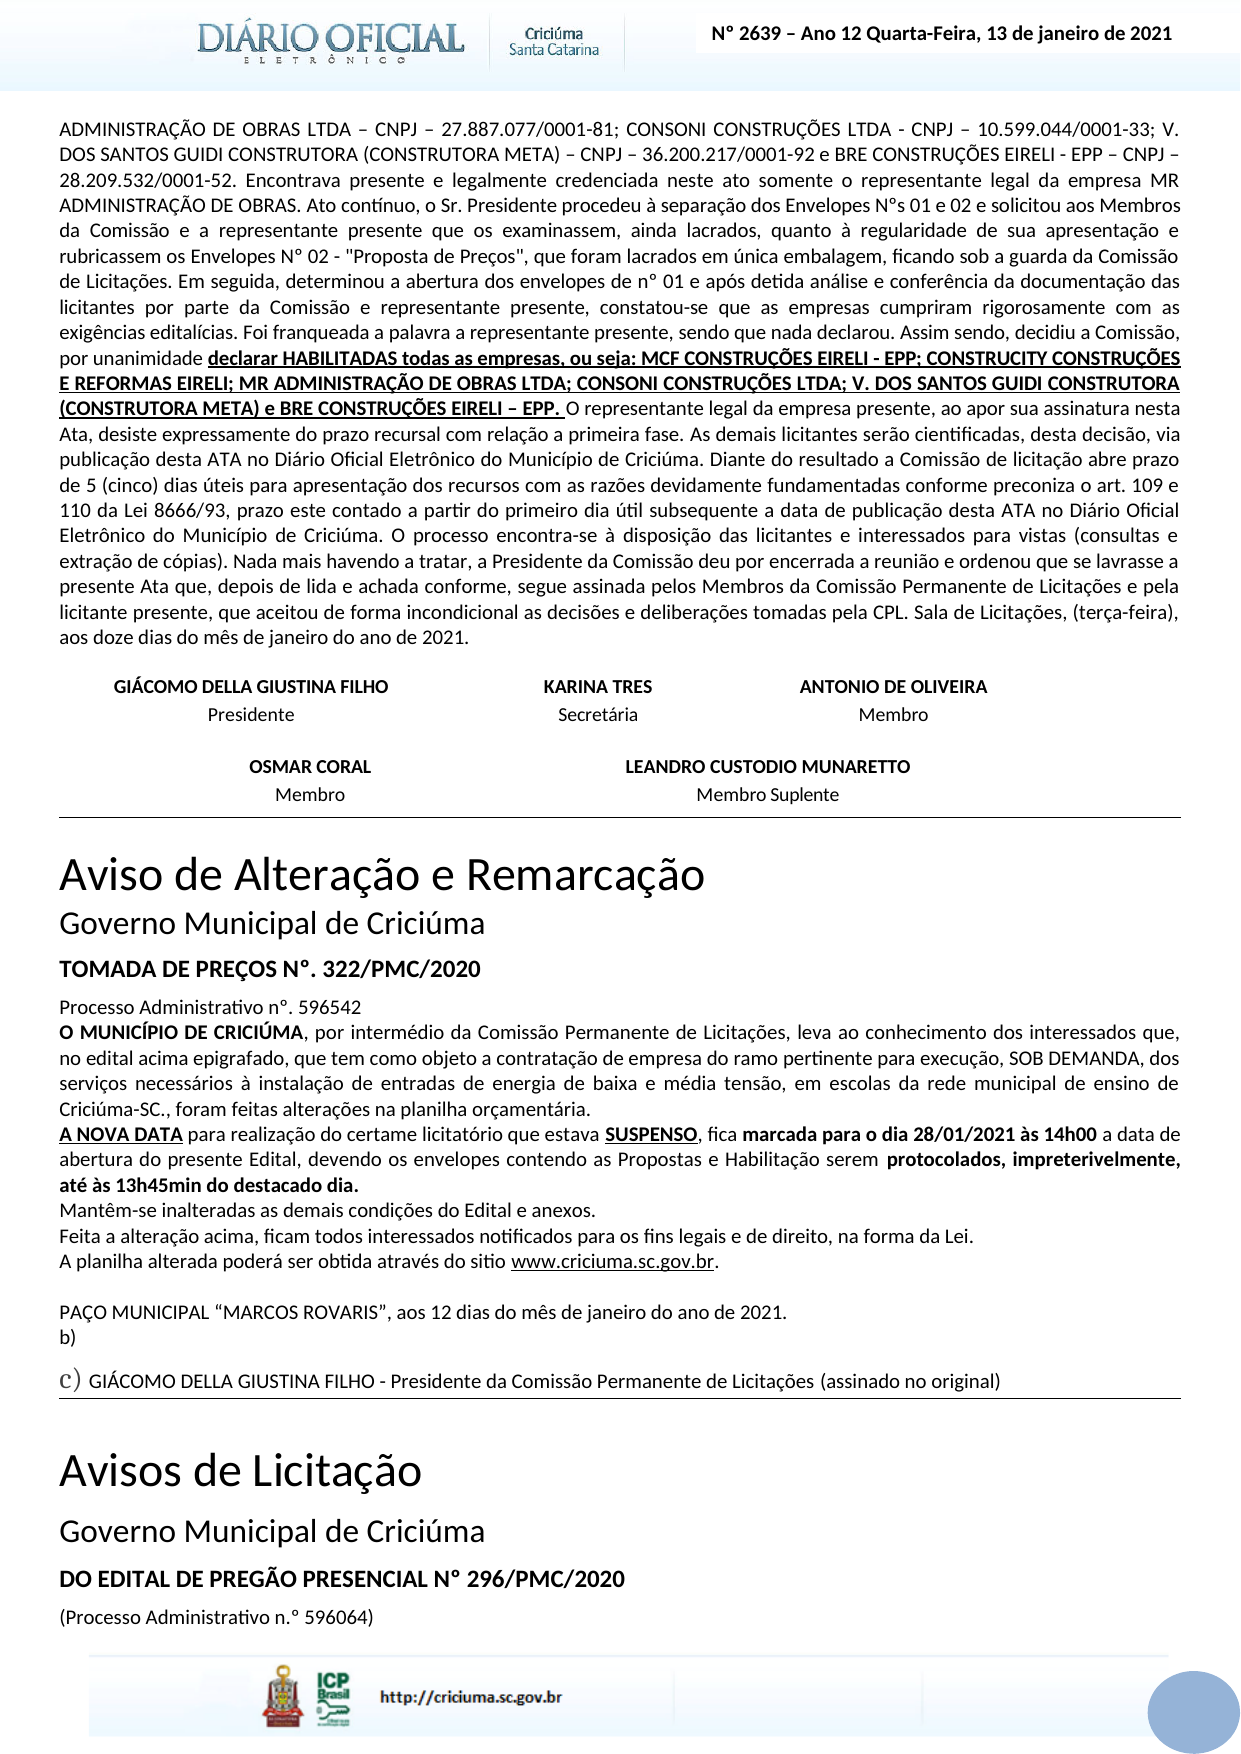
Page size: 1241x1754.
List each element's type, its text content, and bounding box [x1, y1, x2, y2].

text DO EDITAL DE PREGÃO PRESENCIAL Nº 296/PMC/2020 [59, 1563, 1181, 1594]
text Avisos de Licitação [59, 1439, 1181, 1498]
table_header LEANDRO CUSTODIO MUNARETTO [561, 754, 1004, 782]
text Governo Municipal de Criciúma [59, 902, 1181, 943]
text GIÁCOMO DELLA GIUSTINA FILHO - Presidente da Comissão Permanente de Licitações (assinado no original) [59, 1362, 1181, 1398]
table_cell Membro Suplente [561, 782, 1004, 810]
text A NOVA DATA para realização do certame licitatório que estava SUSPENSO, fica marcada para o dia 28/01/2021 às 14h00 a data de abertura do presente Edital, devendo os envelopes contendo as Propostas e Habilitação serem protocolados, impreterivelmente, até às 13h45min do destacado dia. [59, 1121, 1181, 1197]
text Governo Municipal de Criciúma [59, 1510, 1181, 1551]
text Aviso de Alteração e Remarcação [59, 843, 1181, 902]
text Mantêm-se inalteradas as demais condições do Edital e anexos. [59, 1197, 1181, 1223]
table_header ANTONIO DE OLIVEIRA [783, 674, 1034, 702]
text O MUNICÍPIO DE CRICIÚMA, por intermédio da Comissão Permanente de Licitações, leva ao conhecimento dos interessados que, no edital acima epigrafado, que tem como objeto a contratação de empresa do ramo pertinente para execução, SOB DEMANDA, dos serviços necessários à instalação de entradas de energia de baixa e média tensão, em escolas da rede municipal de ensino de Criciúma-SC., foram feitas alterações na planilha orçamentária. [59, 1019, 1181, 1121]
text Feita a alteração acima, ficam todos interessados notificados para os fins legais e de direito, na forma da Lei. [59, 1223, 1181, 1248]
table_header KARINA TRES [443, 674, 783, 702]
text ADMINISTRAÇÃO DE OBRAS LTDA – CNPJ – 27.887.077/0001-81; CONSONI CONSTRUÇÕES LTDA - CNPJ – 10.599.044/0001-33; V. DOS SANTOS GUIDI CONSTRUTORA (CONSTRUTORA META) – CNPJ – 36.200.217/0001-92 e BRE CONSTRUÇÕES EIRELI - EPP – CNPJ – 28.209.532/0001-52. Encontrava presente e legalmente credenciada neste ato somente o representante legal da empresa MR ADMINISTRAÇÃO DE OBRAS. Ato contínuo, o Sr. Presidente procedeu à separação dos Envelopes Nºs 01 e 02 e solicitou aos Membros da Comissão e a representante presente que os examinassem, ainda lacrados, quanto à regularidade de sua apresentação e rubricassem os Envelopes Nº 02 - "Proposta de Preços", que foram lacrados em única embalagem, ficando sob a guarda da Comissão de Licitações. Em seguida, determinou a abertura dos envelopes de nº 01 e após detida análise e conferência da documentação das licitantes por parte da Comissão e representante presente, constatou-se que as empresas cumpriram rigorosamente com as exigências editalícias. Foi franqueada a palavra a representante presente, sendo que nada declarou. Assim sendo, decidiu a Comissão, por unanimidade declarar HABILITADAS todas as empresas, ou seja: MCF CONSTRUÇÕES EIRELI - EPP; CONSTRUCITY CONSTRUÇÕES E REFORMAS EIRELI; MR ADMINISTRAÇÃO DE OBRAS LTDA; CONSONI CONSTRUÇÕES LTDA; V. DOS SANTOS GUIDI CONSTRUTORA (CONSTRUTORA META) e BRE CONSTRUÇÕES EIRELI – EPP. O representante legal da empresa presente, ao apor sua assinatura nesta Ata, desiste expressamente do prazo recursal com relação a primeira fase. As demais licitantes serão cientificadas, desta decisão, via publicação desta ATA no Diário Oficial Eletrônico do Município de Criciúma. Diante do resultado a Comissão de licitação abre prazo de 5 (cinco) dias úteis para apresentação dos recursos com as razões devidamente fundamentadas conforme preconiza o art. 109 e 110 da Lei 8666/93, prazo este contado a partir do primeiro dia útil subsequente a data de publicação desta ATA no Diário Oficial Eletrônico do Município de Criciúma. O processo encontra-se à disposição das licitantes e interessados para vistas (consultas e extração de cópias). Nada mais havendo a tratar, a Presidente da Comissão deu por encerrada a reunião e ordenou que se lavrasse a presente Ata que, depois de lida e achada conforme, segue assinada pelos Membros da Comissão Permanente de Licitações e pela licitante presente, que aceitou de forma incondicional as decisões e deliberações tomadas pela CPL. Sala de Licitações, (terça-feira), aos doze dias do mês de janeiro do ano de 2021. [59, 116, 1181, 650]
table_cell Membro [783, 702, 1034, 730]
text (Processo Administrativo n.º 596064) [59, 1604, 1181, 1630]
table_header GIÁCOMO DELLA GIUSTINA FILHO [89, 674, 443, 702]
table_cell Secretária [443, 702, 783, 730]
text Processo Administrativo nº. 596542 [59, 994, 1181, 1019]
text A planilha alterada poderá ser obtida através do sitio www.criciuma.sc.gov.br. [59, 1248, 1181, 1274]
table_cell Presidente [89, 702, 443, 730]
text TOMADA DE PREÇOS Nº. 322/PMC/2020 [59, 953, 1181, 984]
table_cell Membro [89, 782, 561, 810]
text PAÇO MUNICIPAL “MARCOS ROVARIS”, aos 12 dias do mês de janeiro do ano de 2021. [59, 1299, 1181, 1324]
table_header OSMAR CORAL [89, 754, 561, 782]
